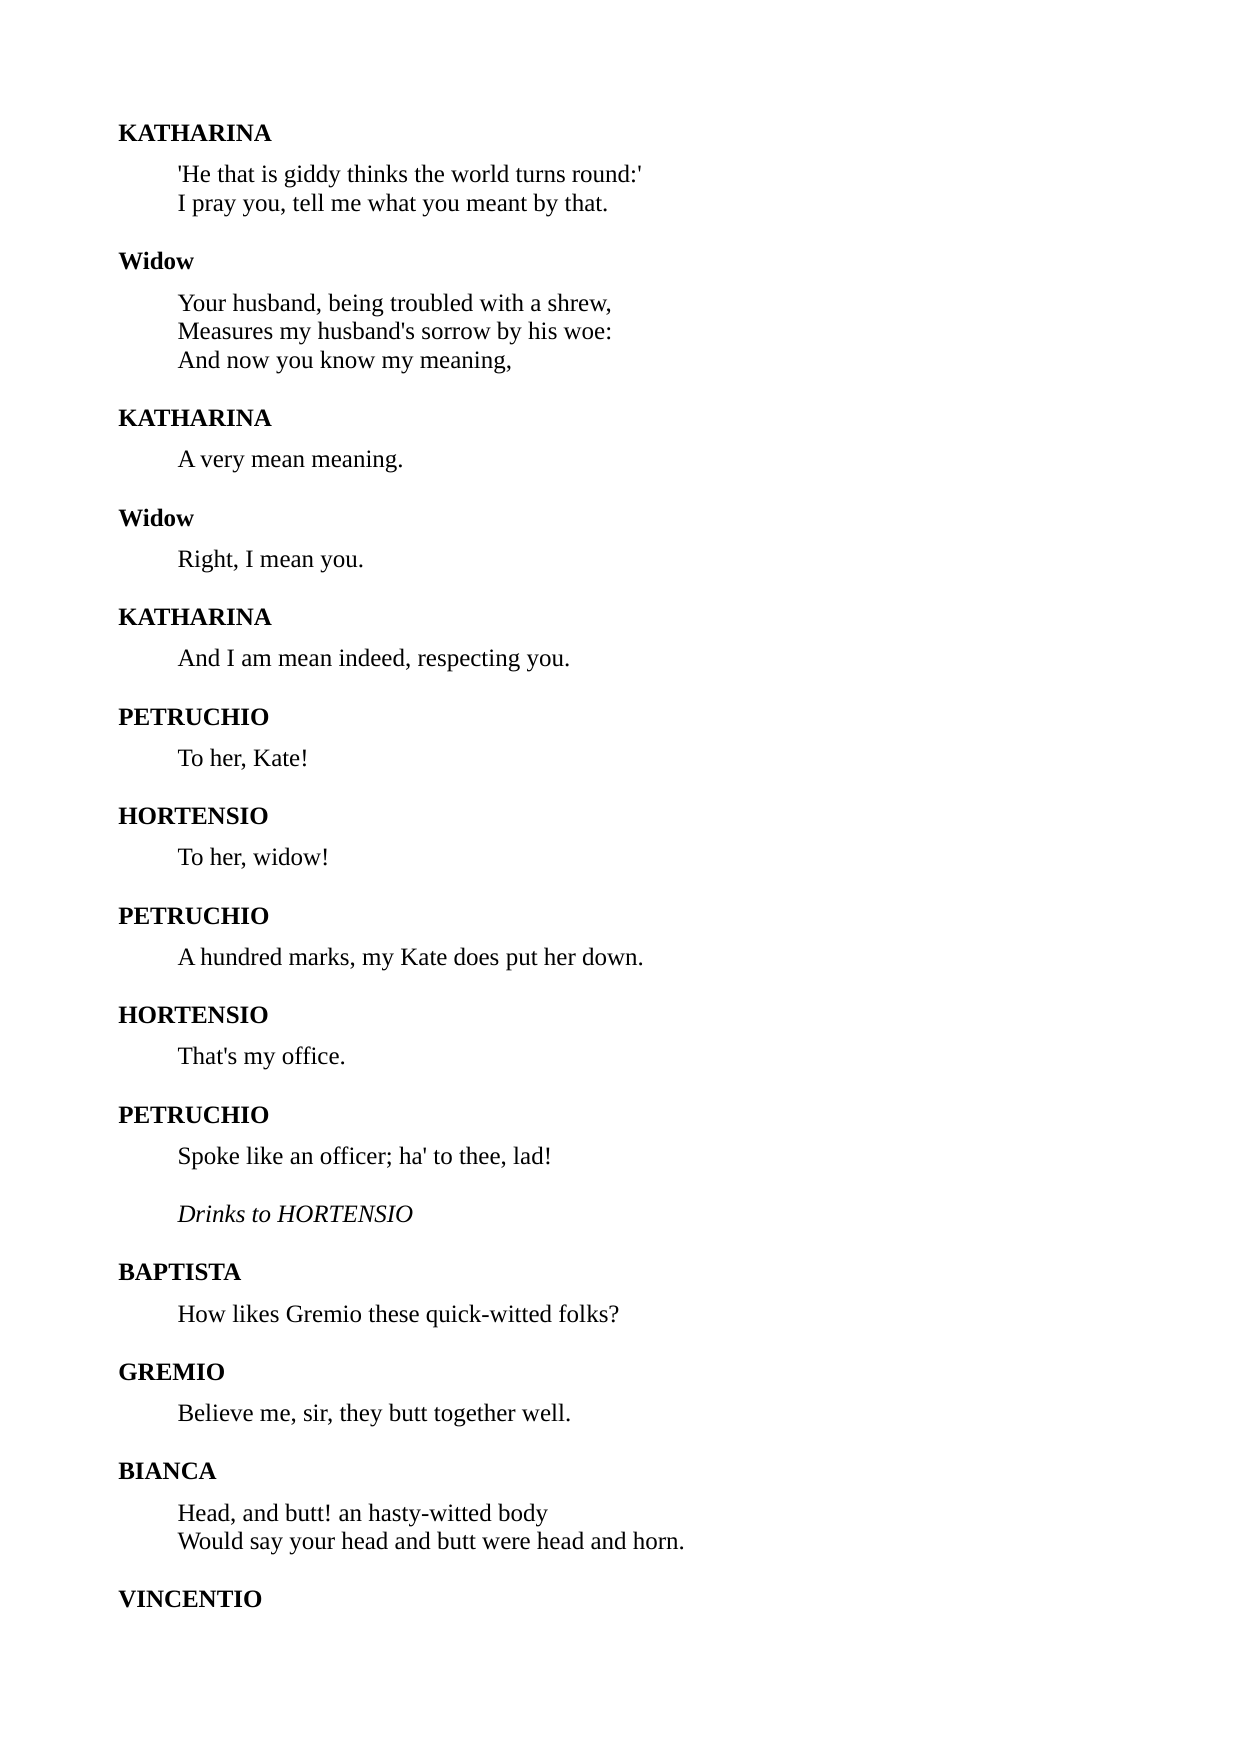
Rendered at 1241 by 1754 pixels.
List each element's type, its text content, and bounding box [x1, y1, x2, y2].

text Believe me, sir, they butt together well. [177, 1398, 1063, 1427]
text That's my office. [177, 1041, 1063, 1070]
text VINCENTIO [118, 1584, 1122, 1613]
text BIANCA [118, 1456, 1122, 1485]
text 'He that is giddy thinks the world turns round:' I pray you, tell me what you meant by that. [177, 159, 1063, 217]
text To her, Kate! [177, 743, 1063, 772]
text KATHARINA [118, 602, 1122, 631]
text Head, and butt! an hasty-witted body Would say your head and butt were head and horn. [177, 1498, 1063, 1555]
text PETRUCHIO [118, 702, 1122, 731]
text HORTENSIO [118, 1000, 1122, 1029]
text A very mean meaning. [177, 444, 1063, 473]
text Drinks to HORTENSIO [177, 1199, 1063, 1228]
text PETRUCHIO [118, 1100, 1122, 1128]
text A hundred marks, my Kate does put her down. [177, 942, 1063, 971]
text Your husband, being troubled with a shrew, Measures my husband's sorrow by his woe: And now you know my meaning, [177, 288, 1063, 374]
text BAPTISTA [118, 1257, 1122, 1286]
text HORTENSIO [118, 801, 1122, 830]
text Spoke like an officer; ha' to thee, lad! [177, 1141, 1063, 1170]
text KATHARINA [118, 403, 1122, 432]
text How likes Gremio these quick-witted folks? [177, 1299, 1063, 1327]
text And I am mean indeed, respecting you. [177, 643, 1063, 672]
text KATHARINA [118, 118, 1122, 147]
text GREMIO [118, 1357, 1122, 1386]
text PETRUCHIO [118, 901, 1122, 929]
text Widow [118, 246, 1122, 275]
text Widow [118, 503, 1122, 532]
text To her, widow! [177, 842, 1063, 871]
text Right, I mean you. [177, 544, 1063, 573]
